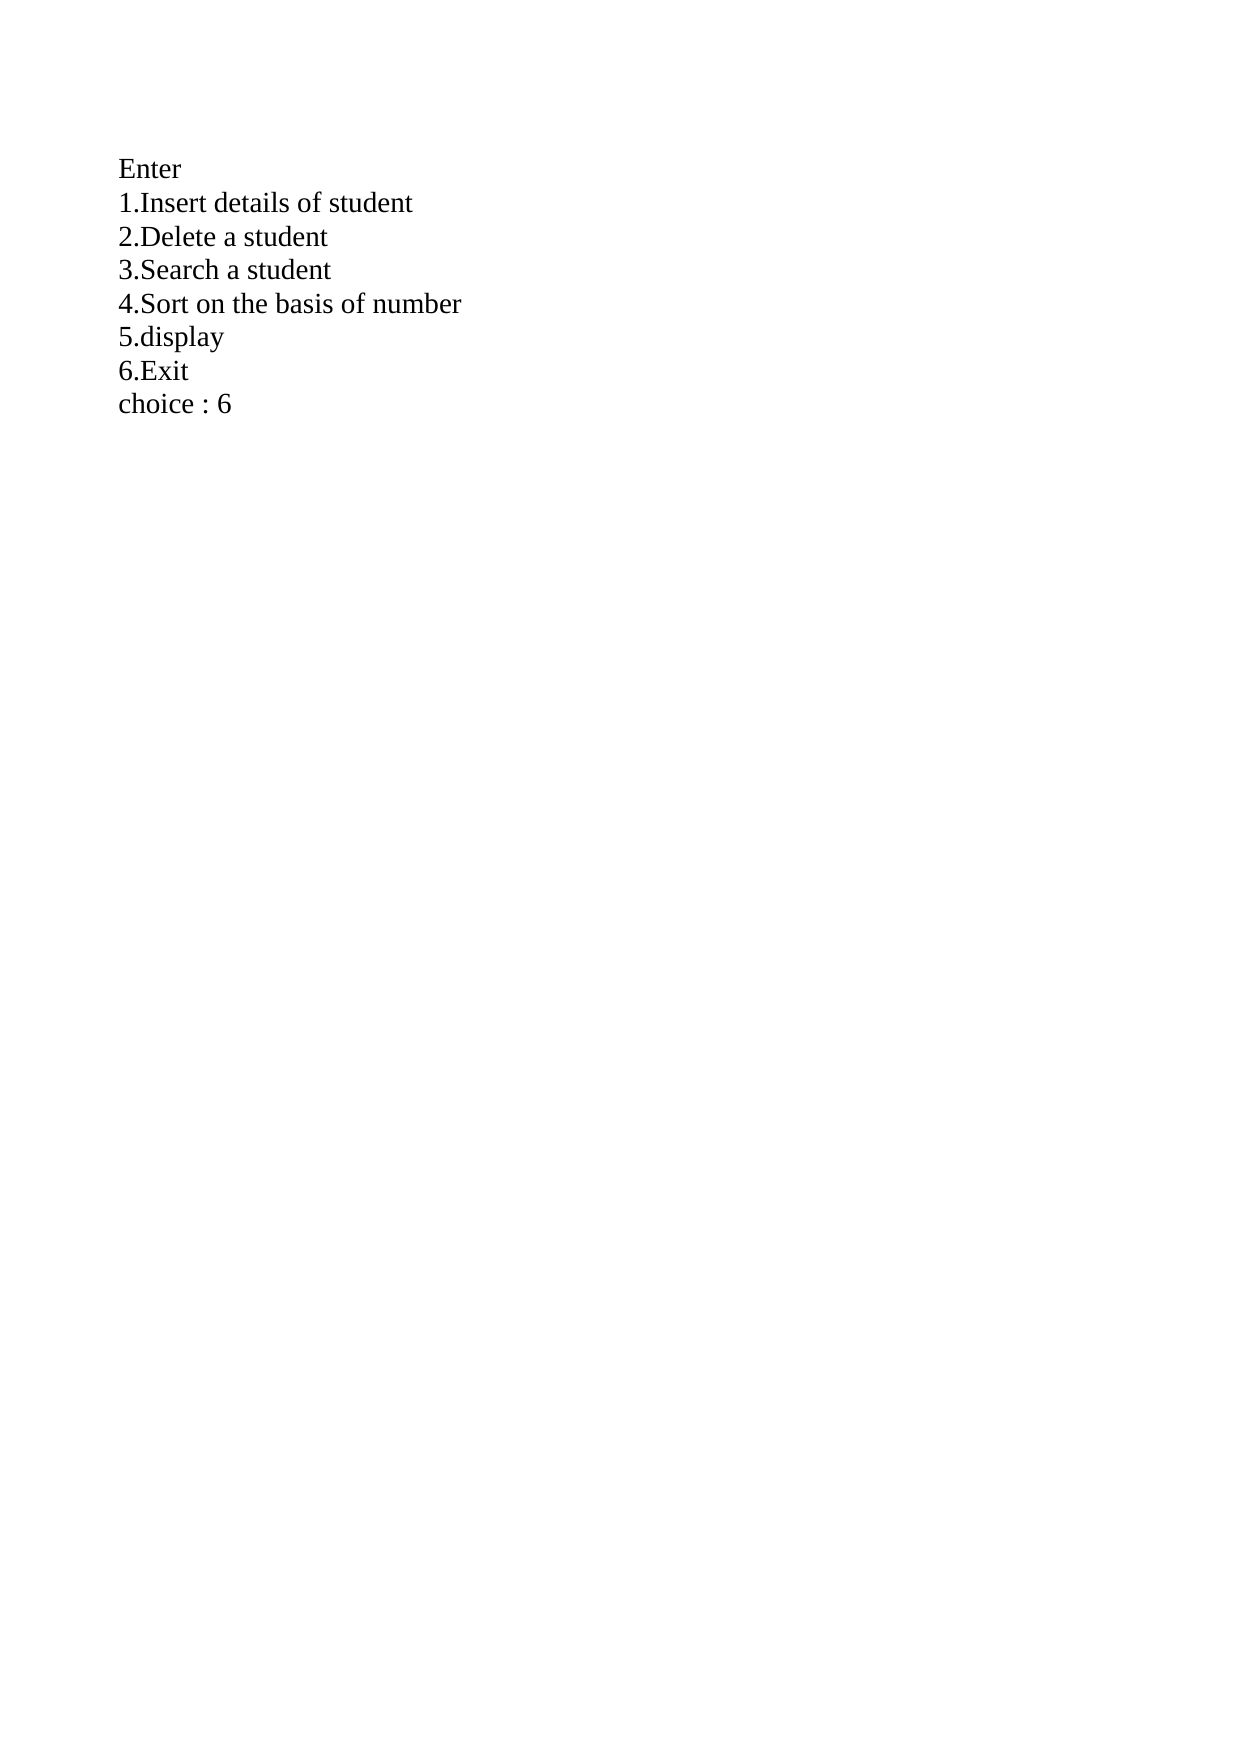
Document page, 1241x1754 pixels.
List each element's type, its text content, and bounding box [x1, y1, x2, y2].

text choice : 6 [118, 386, 1122, 420]
text 3.Search a student [118, 252, 1122, 286]
text 6.Exit [118, 353, 1122, 386]
text Enter [118, 152, 1122, 185]
text 2.Delete a student [118, 219, 1122, 252]
text 5.display [118, 319, 1122, 353]
text 1.Insert details of student [118, 185, 1122, 219]
text 4.Sort on the basis of number [118, 286, 1122, 319]
